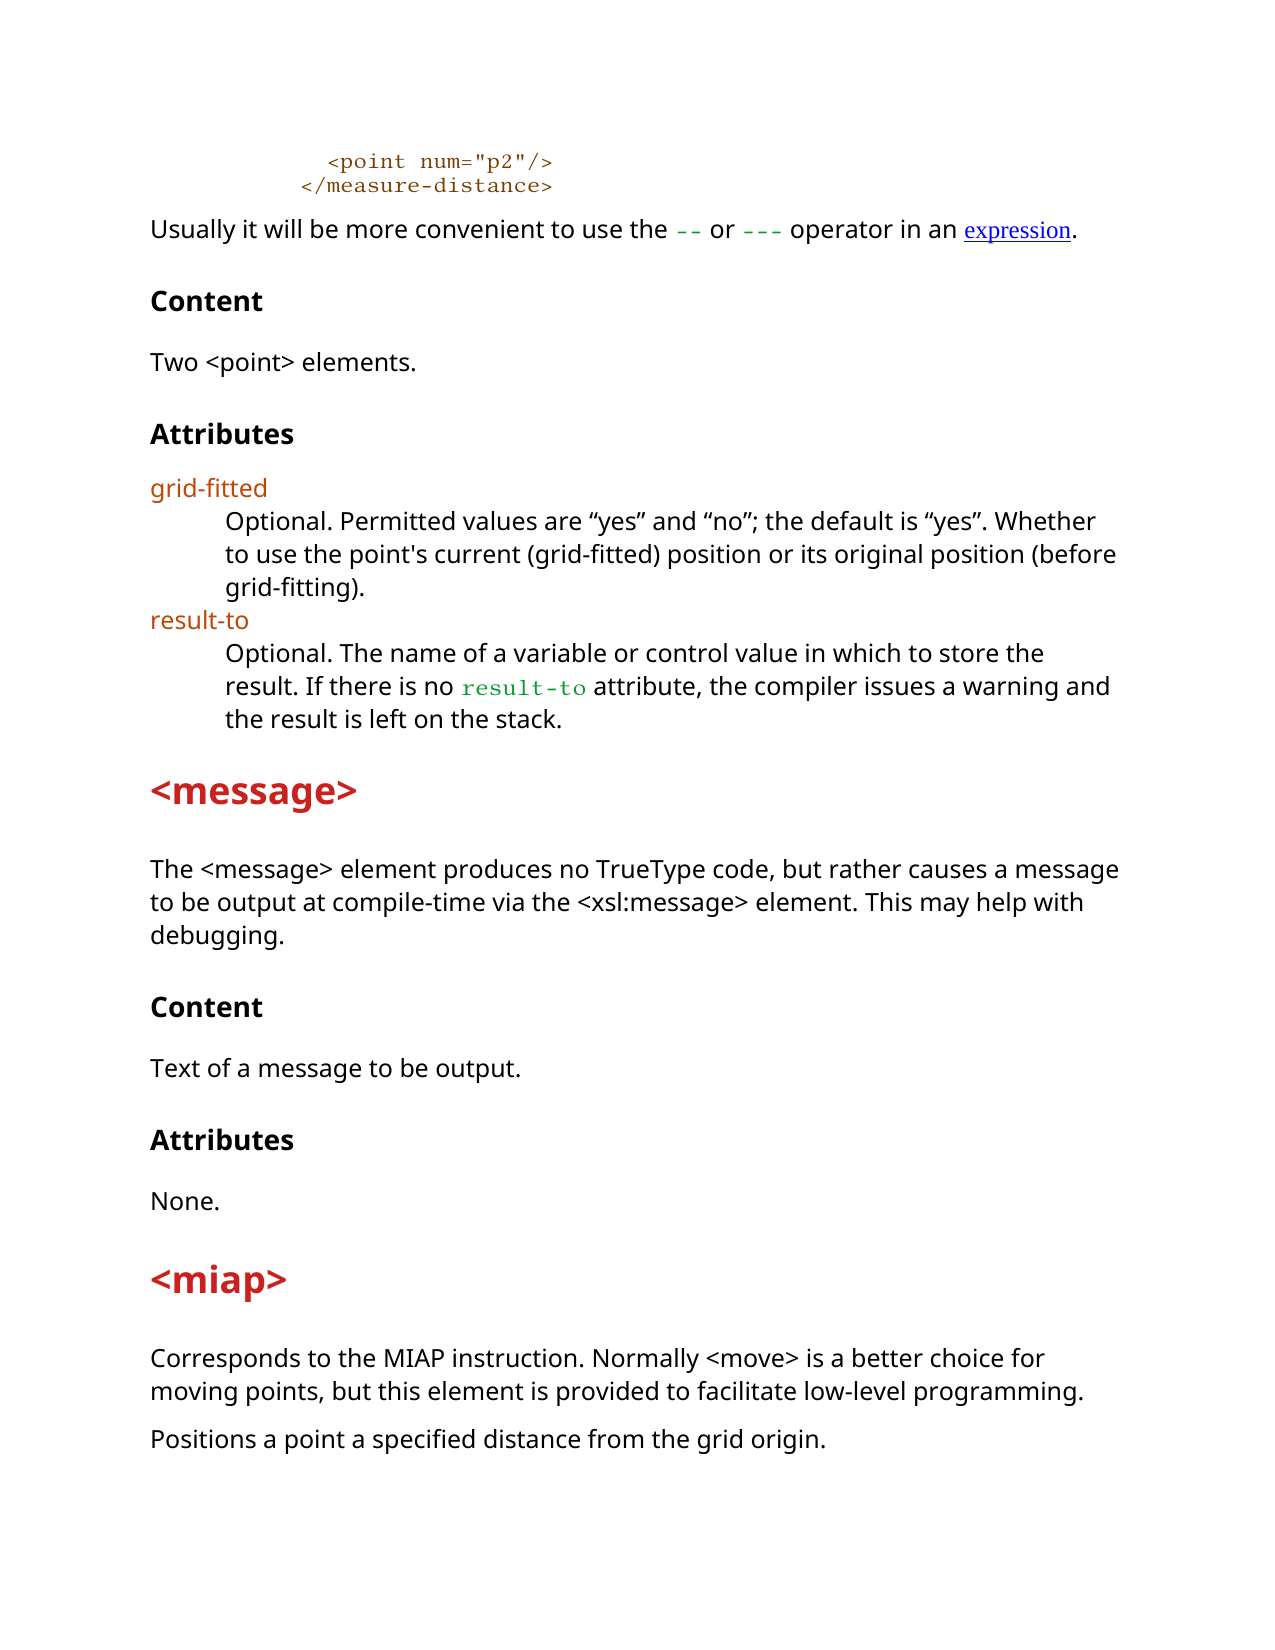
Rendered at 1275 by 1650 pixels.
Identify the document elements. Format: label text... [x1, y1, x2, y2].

text Two <point> elements. [150, 345, 1125, 378]
text result-to [150, 603, 1125, 636]
text Usually it will be more convenient to use the -- or --- operator in an expression. [150, 212, 1125, 246]
subtitle Attributes [150, 1120, 1125, 1158]
subtitle Attributes [150, 414, 1125, 453]
subtitle Content [150, 282, 1125, 320]
subtitle <miap> [150, 1253, 1125, 1304]
text The <message> element produces no TrueType code, but rather causes a message to be output at compile-time via the <xsl:message> element. This may help with debugging. [150, 852, 1125, 951]
text <point num="p2"/> </measure-distance> [300, 150, 1125, 197]
text Corresponds to the MIAP instruction. Normally <move> is a better choice for moving points, but this element is provided to facilitate low-level programming. [150, 1341, 1125, 1407]
subtitle <message> [150, 764, 1125, 815]
text Text of a message to be output. [150, 1051, 1125, 1084]
text Optional. Permitted values are “yes” and “no”; the default is “yes”. Whether to use the point's current (grid-fitted) position or its original position (before grid-fitting). [225, 504, 1125, 603]
text grid-fitted [150, 471, 1125, 504]
text None. [150, 1184, 1125, 1217]
subtitle Content [150, 987, 1125, 1025]
text Positions a point a specified distance from the grid origin. [150, 1422, 1125, 1455]
text Optional. The name of a variable or control value in which to store the result. If there is no result-to attribute, the compiler issues a warning and the result is left on the stack. [225, 636, 1125, 735]
